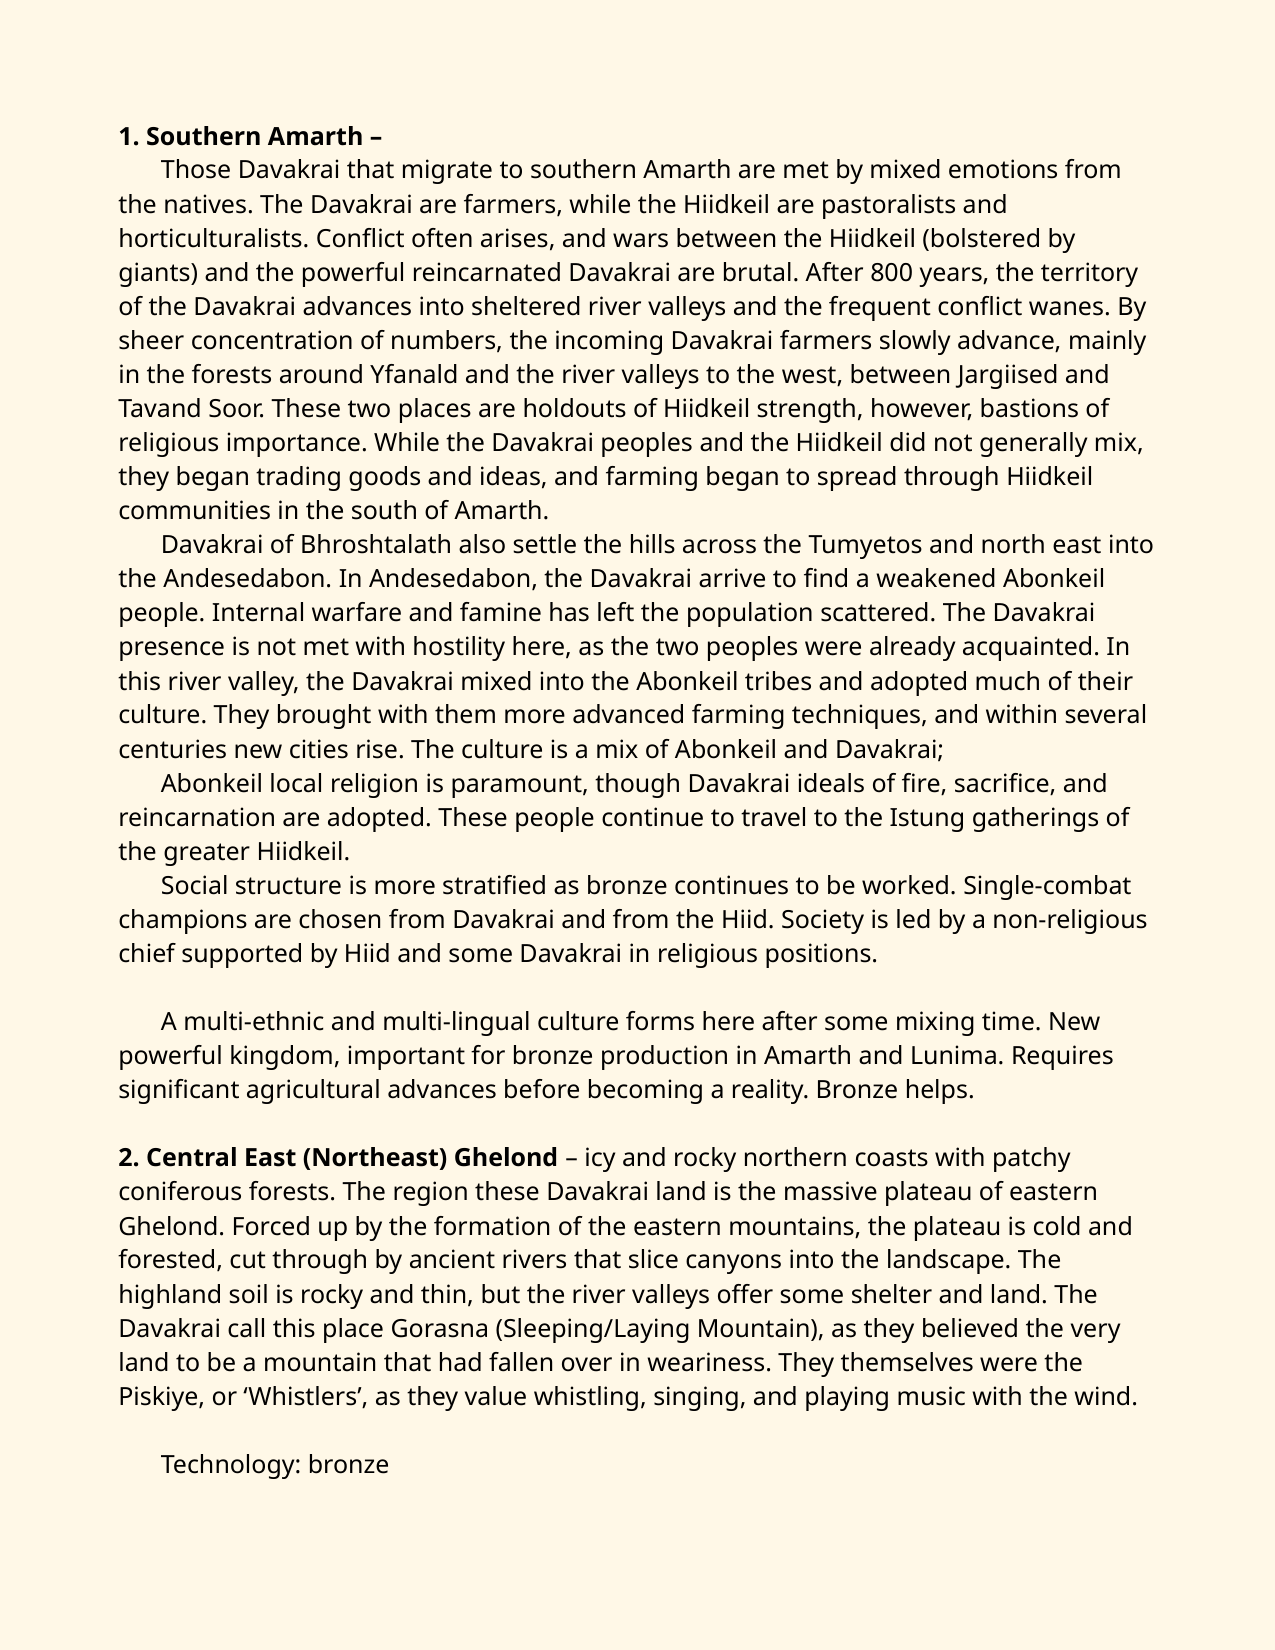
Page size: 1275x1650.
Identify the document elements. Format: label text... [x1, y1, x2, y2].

text A multi-ethnic and multi-lingual culture forms here after some mixing time. New powerful kingdom, important for bronze production in Amarth and Lunima. Requires significant agricultural advances before becoming a reality. Bronze helps. [118, 1004, 1157, 1106]
text Technology: bronze [118, 1447, 1157, 1481]
text 2. Central East (Northeast) Ghelond – icy and rocky northern coasts with patchy coniferous forests. The region these Davakrai land is the massive plateau of eastern Ghelond. Forced up by the formation of the eastern mountains, the plateau is cold and forested, cut through by ancient rivers that slice canyons into the landscape. The highland soil is rocky and thin, but the river valleys offer some shelter and land. The Davakrai call this place Gorasna (Sleeping/Laying Mountain), as they believed the very land to be a mountain that had fallen over in weariness. They themselves were the Piskiye, or ‘Whistlers’, as they value whistling, singing, and playing music with the wind. [118, 1140, 1157, 1412]
text Social structure is more stratified as bronze continues to be worked. Single-combat champions are chosen from Davakrai and from the Hiid. Society is led by a non-religious chief supported by Hiid and some Davakrai in religious positions. [118, 867, 1157, 970]
text Abonkeil local religion is paramount, though Davakrai ideals of fire, sacrifice, and reincarnation are adopted. These people continue to travel to the Istung gatherings of the greater Hiidkeil. [118, 765, 1157, 867]
text 1. Southern Amarth – [118, 118, 1157, 152]
text Those Davakrai that migrate to southern Amarth are met by mixed emotions from the natives. The Davakrai are farmers, while the Hiidkeil are pastoralists and horticulturalists. Conflict often arises, and wars between the Hiidkeil (bolstered by giants) and the powerful reincarnated Davakrai are brutal. After 800 years, the territory of the Davakrai advances into sheltered river valleys and the frequent conflict wanes. By sheer concentration of numbers, the incoming Davakrai farmers slowly advance, mainly in the forests around Yfanald and the river valleys to the west, between Jargiised and Tavand Soor. These two places are holdouts of Hiidkeil strength, however, bastions of religious importance. While the Davakrai peoples and the Hiidkeil did not generally mix, they began trading goods and ideas, and farming began to spread through Hiidkeil communities in the south of Amarth. [118, 152, 1157, 527]
text Davakrai of Bhroshtalath also settle the hills across the Tumyetos and north east into the Andesedabon. In Andesedabon, the Davakrai arrive to find a weakened Abonkeil people. Internal warfare and famine has left the population scattered. The Davakrai presence is not met with hostility here, as the two peoples were already acquainted. In this river valley, the Davakrai mixed into the Abonkeil tribes and adopted much of their culture. They brought with them more advanced farming techniques, and within several centuries new cities rise. The culture is a mix of Abonkeil and Davakrai; [118, 527, 1157, 765]
